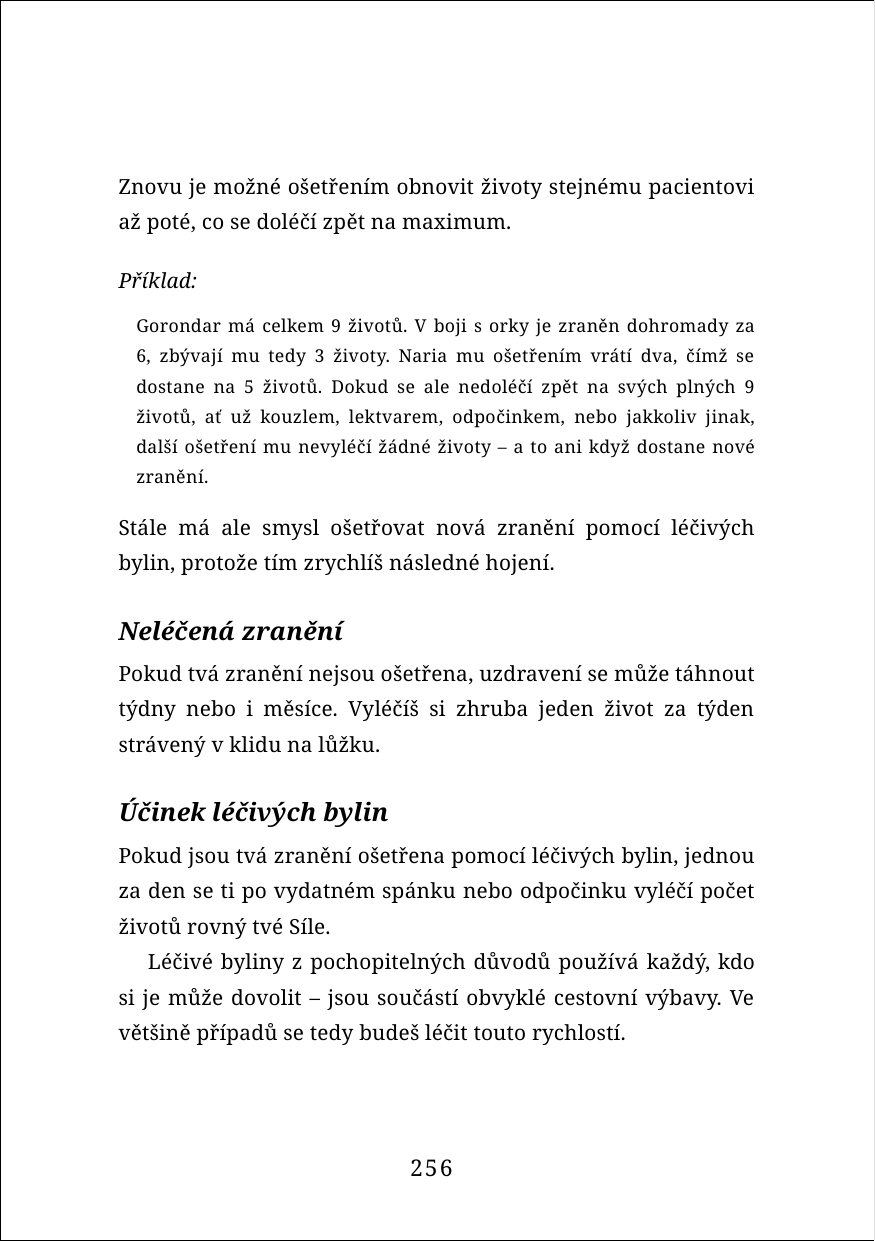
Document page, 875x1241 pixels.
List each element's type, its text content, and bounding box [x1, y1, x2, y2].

text Pokud tvá zranění nejsou ošetřena, uzdravení se může táhnout týdny nebo i měsíce. Vyléčíš si zhruba jeden život za týden strávený v klidu na lůžku. [118, 659, 756, 758]
text Příklad: [118, 266, 756, 295]
subtitle Účinek léčivých bylin [118, 795, 756, 829]
text Gorondar má celkem 9 životů. V boji s orky je zraněn dohromady za 6, zbývají mu tedy 3 životy. Naria mu ošetřením vrátí dva, čímž se dostane na 5 životů. Dokud se ale nedoléčí zpět na svých plných 9 životů, ať už kouzlem, lektvarem, odpočinkem, nebo jakkoliv jinak, další ošetření mu nevyléčí žádné životy – a to ani když dostane nové zranění. [136, 314, 756, 489]
subtitle Neléčená zranění [118, 613, 756, 647]
text Stále má ale smysl ošetřovat nová zranění pomocí léčivých bylin, protože tím zrychlíš následné hojení. [118, 513, 756, 577]
text Pokud jsou tvá zranění ošetřena pomocí léčivých bylin, jednou za den se ti po vydatném spánku nebo odpočinku vyléčí počet životů rovný tvé Síle. Léčivé byliny z pochopitelných důvodů používá každý, kdo si je může dovolit – jsou součástí obvyklé cestovní výbavy. Ve většině případů se tedy budeš léčit touto rychlostí. [118, 841, 756, 1047]
text Znovu je možné ošetřením obnovit životy stejnému pacientovi až poté, co se doléčí zpět na maximum. [118, 172, 756, 236]
